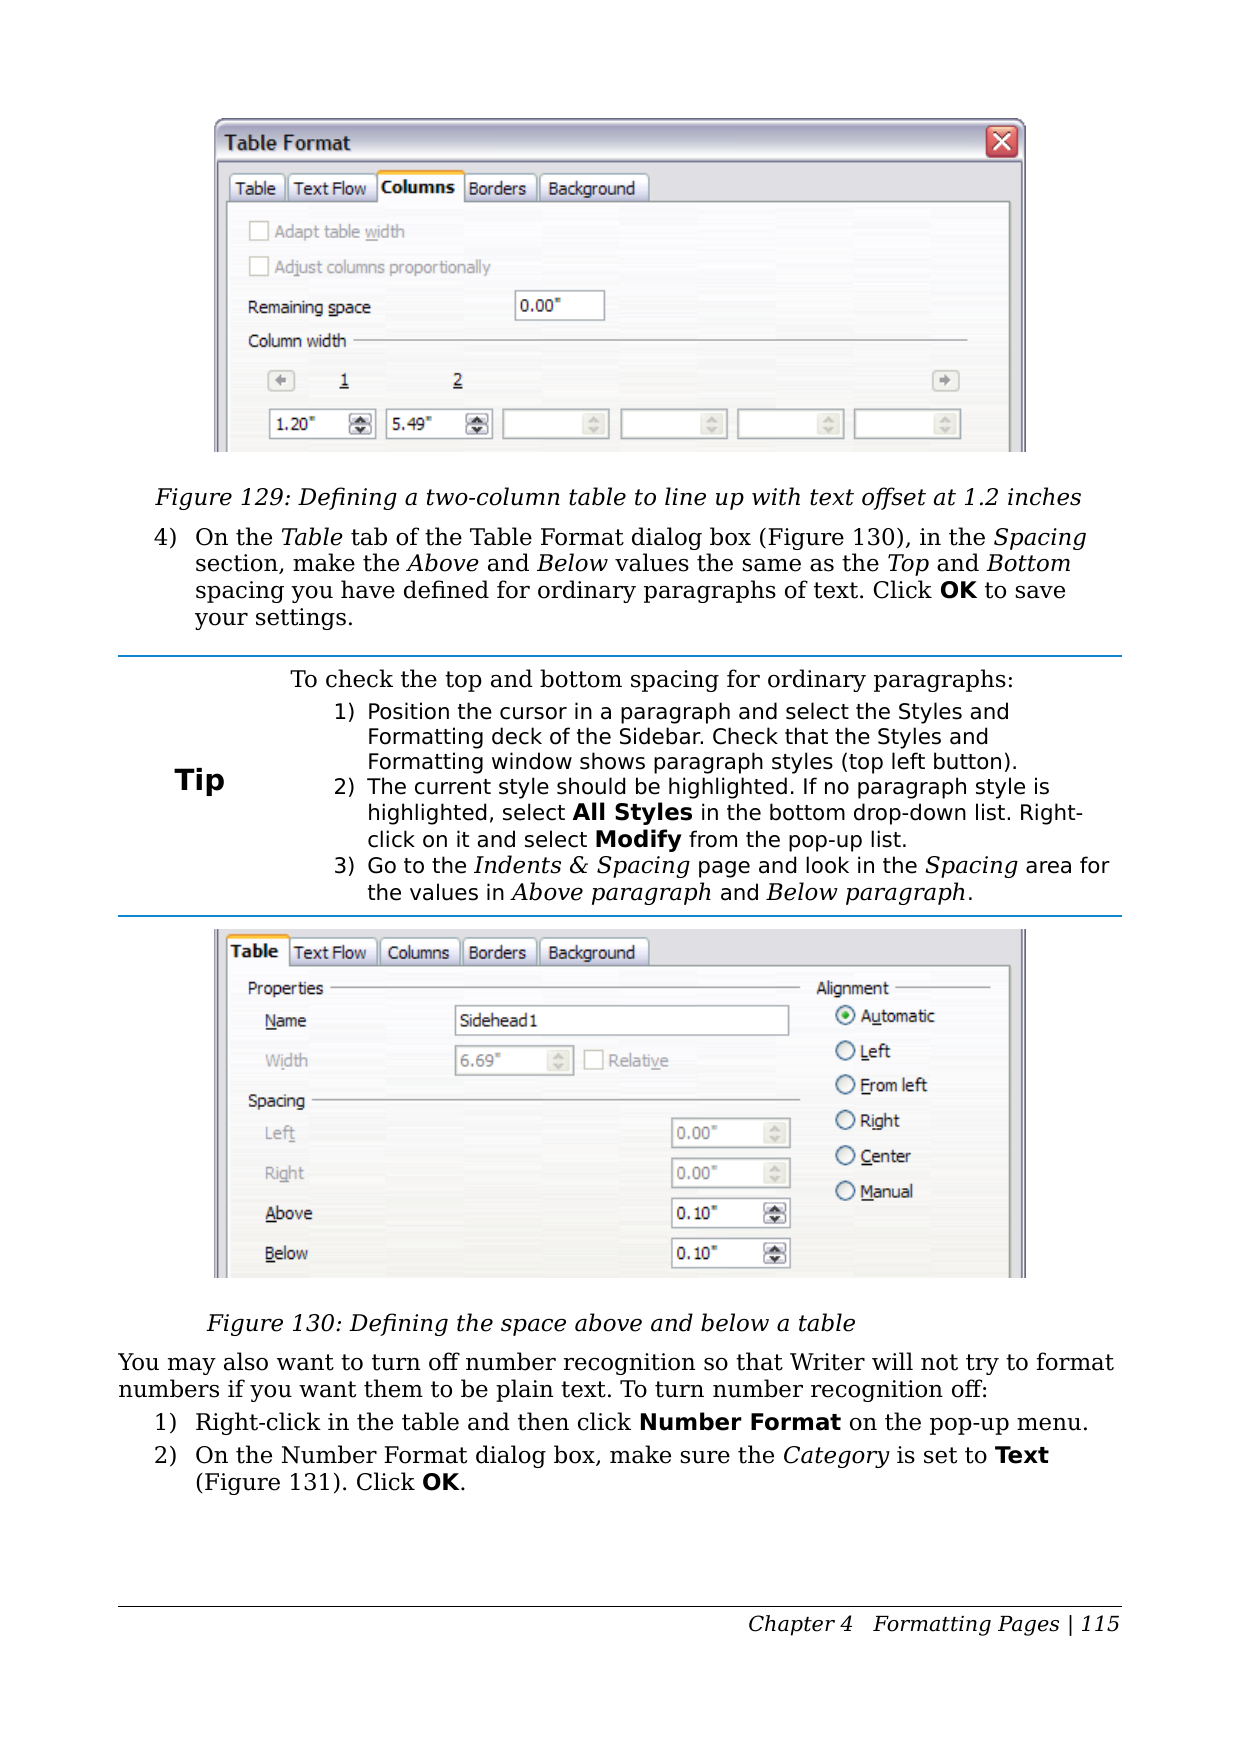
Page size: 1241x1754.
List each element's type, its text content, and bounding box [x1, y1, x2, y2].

picture [214, 929, 1026, 1278]
list You may also want to turn off number recognition so that Writer will not try to format numbers if you want them to be plain text. To turn number recognition off: [118, 1349, 1122, 1403]
table_header To check the top and bottom spacing for ordinary paragraphs: Position the cursor in a paragraph and select the Styles and Formatting deck of the Sidebar. Check that the Styles and Formatting window shows paragraph styles (top left button). The current style should be highlighted. If no paragraph style is highlighted, select All Styles in the bottom drop-down list. Right-click on it and select Modify from the pop-up list. Go to the Indents & Spacing page and look in the Spacing area for the values in Above paragraph and Below paragraph. [281, 657, 1122, 915]
list On the Table tab of the Table Format dialog box (Figure 130), in the Spacing section, make the Above and Below values the same as the Top and Bottom spacing you have defined for ordinary paragraphs of text. Click OK to save your settings. [177, 524, 1122, 630]
table_header Tip [118, 657, 281, 915]
picture [214, 118, 1026, 452]
list Right-click in the table and then click Number Format on the pop-up menu. [177, 1409, 1122, 1436]
text Figure 130: Defining the space above and below a table [207, 1310, 1033, 1337]
list On the Number Format dialog box, make sure the Category is set to Text (Figure 131). Click OK. [177, 1442, 1122, 1495]
text Figure 129: Defining a two-column table to line up with text offset at 1.2 inches [139, 484, 1101, 511]
